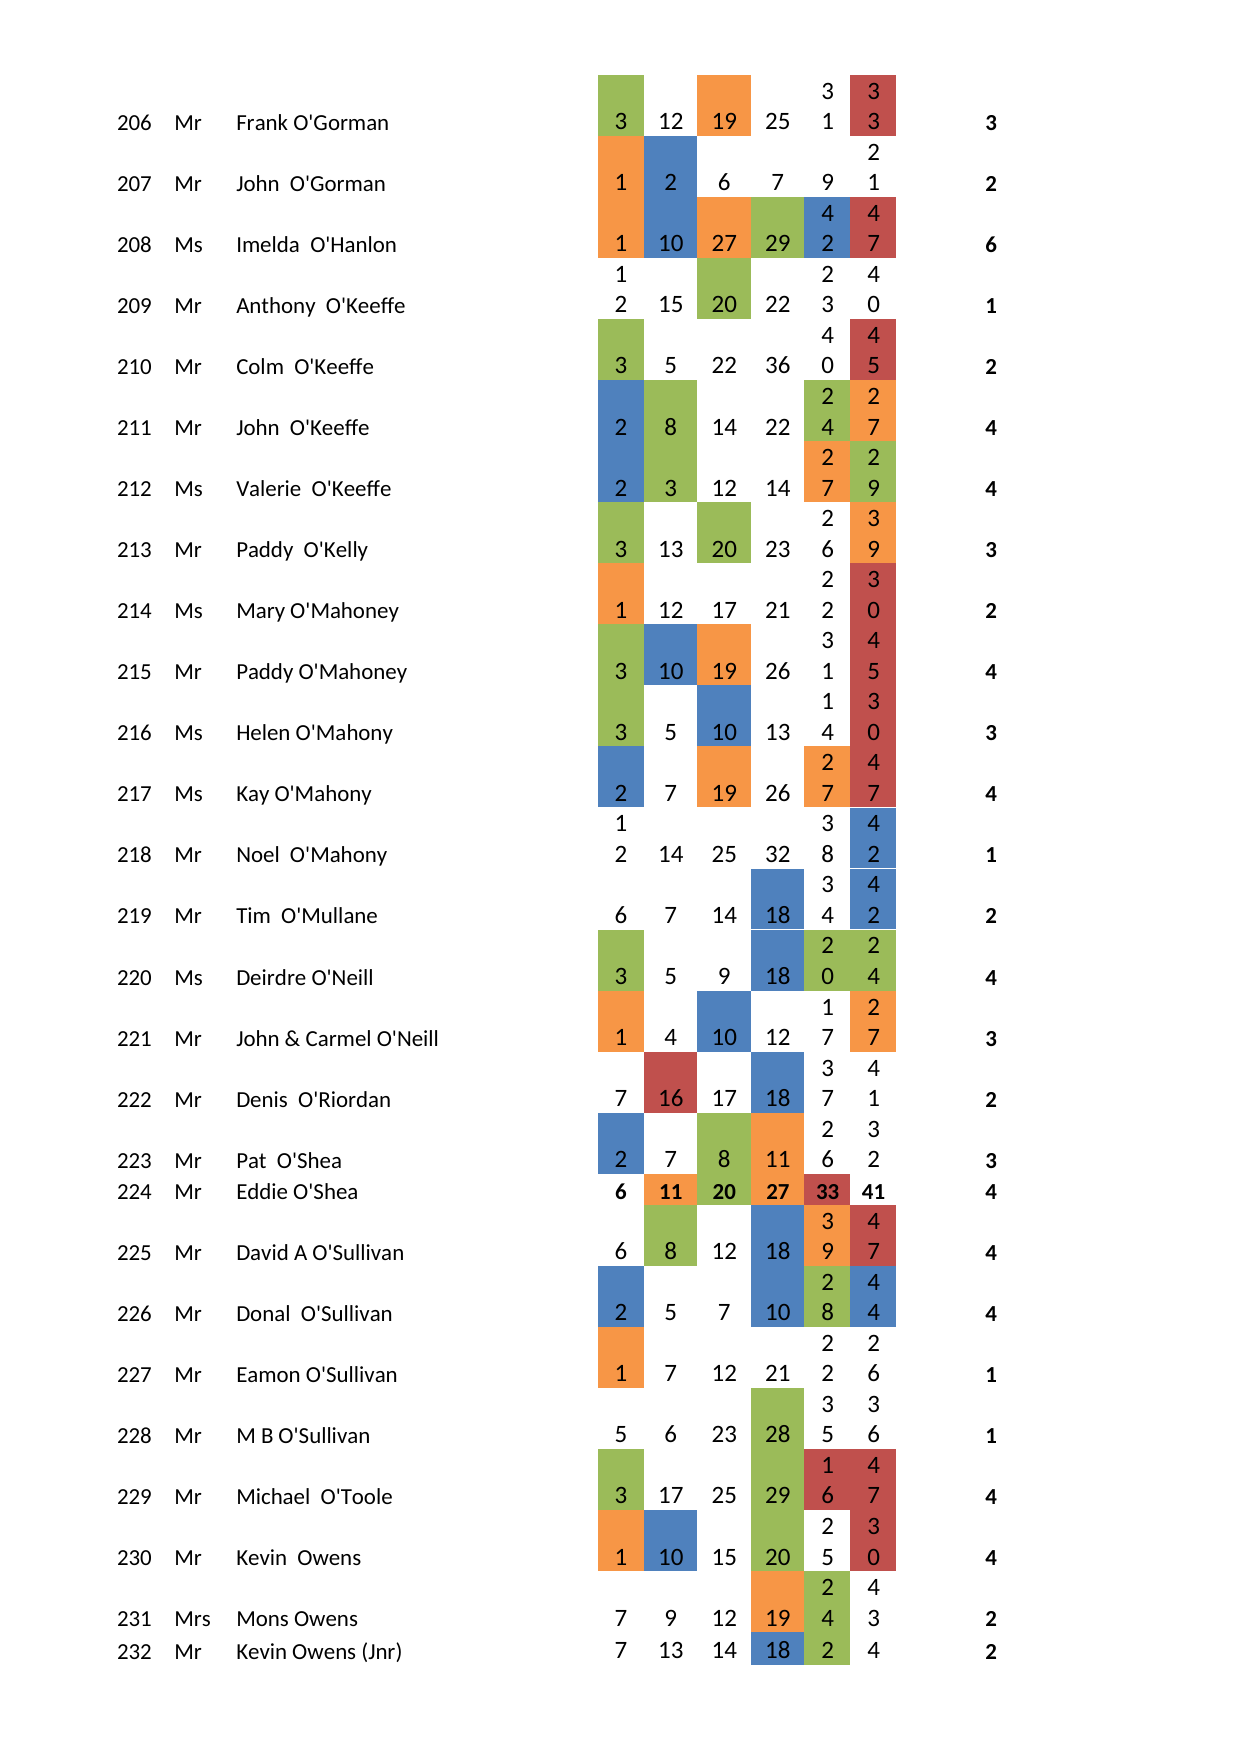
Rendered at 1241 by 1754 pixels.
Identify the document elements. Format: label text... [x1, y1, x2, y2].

table_cell Mr [163, 1113, 225, 1174]
table_cell Ms [163, 746, 225, 807]
table_cell Mr [163, 1205, 225, 1266]
table_cell 26 [751, 624, 804, 685]
table_cell 209 [85, 258, 163, 319]
table_cell 6 [598, 1205, 644, 1266]
table_cell Colm O'Keeffe [225, 319, 598, 380]
table_cell 17 [644, 1449, 697, 1510]
table_cell 27 [804, 746, 850, 807]
table_cell Kevin Owens (Jnr) [225, 1632, 598, 1665]
table_cell 3 [598, 624, 644, 685]
table_cell 3 [598, 1449, 644, 1510]
table_cell 210 [85, 319, 163, 380]
table_cell 29 [751, 1449, 804, 1510]
table_cell 10 [644, 624, 697, 685]
table_cell Mr [163, 1174, 225, 1205]
table_cell [896, 808, 954, 868]
table_cell Mr [163, 1052, 225, 1113]
table_cell 3 [954, 685, 1028, 746]
table_cell Paddy O'Kelly [225, 502, 598, 563]
table_cell 47 [850, 1205, 896, 1266]
table_cell 45 [850, 624, 896, 685]
table_cell 208 [85, 197, 163, 258]
table_cell 12 [697, 441, 751, 502]
table_cell 5 [644, 1266, 697, 1327]
table_cell [896, 1510, 954, 1571]
table_cell 1 [954, 1327, 1028, 1388]
table_cell 29 [850, 441, 896, 502]
table_cell 27 [751, 1174, 804, 1205]
table_cell 10 [644, 197, 697, 258]
table_cell 230 [85, 1510, 163, 1571]
table_cell 222 [85, 1052, 163, 1113]
table_cell 2 [954, 1571, 1028, 1632]
table_cell 214 [85, 563, 163, 624]
table_cell Eamon O'Sullivan [225, 1327, 598, 1388]
table_cell 40 [804, 319, 850, 380]
table_cell 14 [697, 1632, 751, 1665]
table_cell 10 [697, 685, 751, 746]
table_cell 218 [85, 808, 163, 868]
table_cell Mr [163, 75, 225, 136]
table_cell 21 [751, 1327, 804, 1388]
table_cell 20 [804, 930, 850, 991]
table_cell Ms [163, 441, 225, 502]
table_cell [896, 1571, 954, 1632]
table_cell [896, 1632, 954, 1665]
table_cell M B O'Sullivan [225, 1388, 598, 1449]
table_cell 18 [751, 869, 804, 929]
table_cell [896, 1449, 954, 1510]
table_cell 6 [598, 869, 644, 929]
table_cell 47 [850, 746, 896, 807]
table_cell 1 [598, 197, 644, 258]
table_cell 19 [697, 624, 751, 685]
table_cell Mr [163, 808, 225, 868]
table_cell 2 [954, 319, 1028, 380]
table_cell 24 [804, 1571, 850, 1632]
table_cell Mr [163, 1388, 225, 1449]
table_cell 30 [850, 685, 896, 746]
table_cell [896, 441, 954, 502]
table_cell Denis O'Riordan [225, 1052, 598, 1113]
table_cell Imelda O'Hanlon [225, 197, 598, 258]
table_cell [896, 1327, 954, 1388]
table_cell 17 [804, 991, 850, 1052]
table_cell 28 [804, 1266, 850, 1327]
table_cell Mr [163, 1510, 225, 1571]
table_cell [896, 746, 954, 807]
table_cell 3 [598, 930, 644, 991]
table_cell 1 [598, 136, 644, 197]
table_cell 18 [751, 1632, 804, 1665]
table_cell 13 [644, 1632, 697, 1665]
table_cell 6 [697, 136, 751, 197]
table_cell 24 [850, 930, 896, 991]
table_cell 231 [85, 1571, 163, 1632]
table_cell 27 [804, 441, 850, 502]
table_cell 2 [954, 869, 1028, 929]
table_cell 6 [598, 1174, 644, 1205]
table_cell [896, 1388, 954, 1449]
table_cell 5 [598, 1388, 644, 1449]
table_cell 26 [804, 502, 850, 563]
table_cell 45 [850, 319, 896, 380]
table_cell 17 [697, 1052, 751, 1113]
table_cell 19 [697, 75, 751, 136]
table_cell Mrs [163, 1571, 225, 1632]
table_cell 20 [697, 502, 751, 563]
table_cell [896, 563, 954, 624]
table_cell Anthony O'Keeffe [225, 258, 598, 319]
table_cell 28 [751, 1388, 804, 1449]
table_cell 20 [697, 258, 751, 319]
table_cell 26 [804, 1113, 850, 1174]
table_cell Mr [163, 869, 225, 929]
table_cell 14 [697, 380, 751, 441]
table_cell [896, 1174, 954, 1205]
table_cell [896, 991, 954, 1052]
table_cell 11 [751, 1113, 804, 1174]
table_cell 27 [850, 991, 896, 1052]
table_cell 7 [644, 1113, 697, 1174]
table_cell 207 [85, 136, 163, 197]
table_cell 30 [850, 1510, 896, 1571]
table_cell 8 [644, 380, 697, 441]
table_cell 2 [954, 563, 1028, 624]
table_cell Kay O'Mahony [225, 746, 598, 807]
table_cell Pat O'Shea [225, 1113, 598, 1174]
table_cell 37 [804, 1052, 850, 1113]
table_cell [896, 1266, 954, 1327]
table_cell 29 [751, 197, 804, 258]
table_cell 23 [751, 502, 804, 563]
table_cell Mr [163, 1449, 225, 1510]
table_cell Eddie O'Shea [225, 1174, 598, 1205]
table_cell 25 [751, 75, 804, 136]
table_cell 12 [697, 1205, 751, 1266]
table_cell 22 [751, 258, 804, 319]
table_cell 33 [850, 75, 896, 136]
table_cell 41 [850, 1174, 896, 1205]
table_cell 6 [644, 1388, 697, 1449]
table_cell [896, 1205, 954, 1266]
table_cell [896, 1113, 954, 1174]
table_cell 3 [954, 75, 1028, 136]
table_cell 43 [850, 1571, 896, 1632]
table_cell 13 [644, 502, 697, 563]
table_cell 228 [85, 1388, 163, 1449]
table_cell 7 [598, 1052, 644, 1113]
table_cell Ms [163, 930, 225, 991]
table_cell 21 [850, 136, 896, 197]
table_cell 3 [954, 1113, 1028, 1174]
table_cell 12 [598, 258, 644, 319]
table_cell [896, 380, 954, 441]
table_cell [896, 624, 954, 685]
table_cell 35 [804, 1388, 850, 1449]
table_cell John O'Gorman [225, 136, 598, 197]
table_cell 4 [954, 380, 1028, 441]
table_cell 2 [804, 1632, 850, 1665]
table_cell 3 [954, 991, 1028, 1052]
table_cell Mons Owens [225, 1571, 598, 1632]
table_cell Mr [163, 1327, 225, 1388]
table_cell Mr [163, 319, 225, 380]
table_cell 7 [598, 1571, 644, 1632]
table_cell 10 [644, 1510, 697, 1571]
table_cell Mr [163, 1632, 225, 1665]
table_cell 9 [804, 136, 850, 197]
table_cell 41 [850, 1052, 896, 1113]
table_cell 42 [850, 808, 896, 868]
table_cell 8 [644, 1205, 697, 1266]
table_cell 7 [644, 1327, 697, 1388]
table_cell Donal O'Sullivan [225, 1266, 598, 1327]
table_cell 44 [850, 1266, 896, 1327]
table_cell 12 [644, 563, 697, 624]
table_cell 4 [954, 624, 1028, 685]
table_cell [896, 319, 954, 380]
table_cell David A O'Sullivan [225, 1205, 598, 1266]
table_cell 16 [644, 1052, 697, 1113]
table_cell 2 [954, 1052, 1028, 1113]
table_cell 4 [954, 1449, 1028, 1510]
table_cell 1 [598, 1327, 644, 1388]
table_cell 216 [85, 685, 163, 746]
table_cell 32 [850, 1113, 896, 1174]
table_cell 4 [644, 991, 697, 1052]
table_cell 14 [644, 808, 697, 868]
table_cell 8 [697, 1113, 751, 1174]
table_cell 23 [804, 258, 850, 319]
table_cell Valerie O'Keeffe [225, 441, 598, 502]
table_cell [896, 1052, 954, 1113]
table_cell 217 [85, 746, 163, 807]
table_cell 26 [751, 746, 804, 807]
table_cell 4 [954, 1205, 1028, 1266]
table_cell 12 [598, 808, 644, 868]
table_cell 7 [751, 136, 804, 197]
table_cell 221 [85, 991, 163, 1052]
table_cell 7 [644, 746, 697, 807]
table_cell 27 [697, 197, 751, 258]
table_cell 4 [954, 1266, 1028, 1327]
table_cell 36 [850, 1388, 896, 1449]
table_cell 5 [644, 319, 697, 380]
table_cell 1 [954, 258, 1028, 319]
table_cell 211 [85, 380, 163, 441]
table_cell 213 [85, 502, 163, 563]
table_cell 6 [954, 197, 1028, 258]
table_cell [896, 685, 954, 746]
table_cell 3 [954, 502, 1028, 563]
table_cell 30 [850, 563, 896, 624]
table_cell 39 [850, 502, 896, 563]
table_cell 1 [954, 1388, 1028, 1449]
table_cell [896, 258, 954, 319]
table_cell Kevin Owens [225, 1510, 598, 1571]
table_cell 4 [954, 1510, 1028, 1571]
table_cell 22 [751, 380, 804, 441]
table_cell [896, 136, 954, 197]
table_cell 2 [598, 1266, 644, 1327]
table_cell 31 [804, 624, 850, 685]
table_cell 4 [954, 1174, 1028, 1205]
table_cell 12 [697, 1327, 751, 1388]
table_cell 15 [697, 1510, 751, 1571]
table_cell 20 [751, 1510, 804, 1571]
table_cell 12 [751, 991, 804, 1052]
table_cell Mr [163, 136, 225, 197]
table_cell 25 [804, 1510, 850, 1571]
table_cell 2 [598, 441, 644, 502]
table_cell Mr [163, 502, 225, 563]
table_cell 18 [751, 1052, 804, 1113]
table_cell 20 [697, 1174, 751, 1205]
table_cell [896, 930, 954, 991]
table_cell 42 [850, 869, 896, 929]
table_cell 39 [804, 1205, 850, 1266]
table_cell 15 [644, 258, 697, 319]
table_cell 1 [598, 1510, 644, 1571]
table_cell 223 [85, 1113, 163, 1174]
table_cell 220 [85, 930, 163, 991]
table_cell Mary O'Mahoney [225, 563, 598, 624]
table_cell 2 [598, 380, 644, 441]
table_cell 1 [598, 563, 644, 624]
table_cell 4 [954, 930, 1028, 991]
table_cell 225 [85, 1205, 163, 1266]
table_cell 7 [697, 1266, 751, 1327]
table_cell John & Carmel O'Neill [225, 991, 598, 1052]
table_cell 2 [954, 136, 1028, 197]
table_cell 34 [804, 869, 850, 929]
table_cell 212 [85, 441, 163, 502]
table_cell 22 [804, 563, 850, 624]
table_cell John O'Keeffe [225, 380, 598, 441]
table_cell 1 [598, 991, 644, 1052]
table_cell 2 [954, 1632, 1028, 1665]
table_cell [896, 502, 954, 563]
table_cell 3 [598, 319, 644, 380]
table_cell 2 [598, 746, 644, 807]
table_cell 14 [804, 685, 850, 746]
table_cell 232 [85, 1632, 163, 1665]
table_cell 219 [85, 869, 163, 929]
table_cell Mr [163, 624, 225, 685]
table_cell 14 [697, 869, 751, 929]
table_cell 1 [954, 808, 1028, 868]
table_cell 23 [697, 1388, 751, 1449]
table_cell 19 [697, 746, 751, 807]
table_cell Ms [163, 685, 225, 746]
table_cell 2 [644, 136, 697, 197]
table_cell 206 [85, 75, 163, 136]
table_cell 12 [644, 75, 697, 136]
table_cell 26 [850, 1327, 896, 1388]
table_cell 47 [850, 1449, 896, 1510]
table_cell Mr [163, 258, 225, 319]
table_cell Deirdre O'Neill [225, 930, 598, 991]
table_cell 33 [804, 1174, 850, 1205]
table_cell Mr [163, 1266, 225, 1327]
table_cell 229 [85, 1449, 163, 1510]
table_cell 2 [598, 1113, 644, 1174]
table_cell 32 [751, 808, 804, 868]
table_cell 5 [644, 930, 697, 991]
table_cell 3 [598, 685, 644, 746]
table_cell [896, 75, 954, 136]
table_cell 224 [85, 1174, 163, 1205]
table_cell 18 [751, 930, 804, 991]
table_cell 12 [697, 1571, 751, 1632]
table_cell [896, 197, 954, 258]
table_cell 4 [954, 441, 1028, 502]
table_cell Helen O'Mahony [225, 685, 598, 746]
table_cell 25 [697, 1449, 751, 1510]
table_cell 47 [850, 197, 896, 258]
table_cell 227 [85, 1327, 163, 1388]
table_cell 4 [954, 746, 1028, 807]
table_cell 7 [598, 1632, 644, 1665]
table_cell 10 [751, 1266, 804, 1327]
table_cell 36 [751, 319, 804, 380]
table_cell 3 [598, 502, 644, 563]
table_cell 11 [644, 1174, 697, 1205]
table_cell Ms [163, 563, 225, 624]
table_cell Ms [163, 197, 225, 258]
table_cell 13 [751, 685, 804, 746]
table_cell 4 [850, 1632, 896, 1665]
table_cell Noel O'Mahony [225, 808, 598, 868]
table_cell 7 [644, 869, 697, 929]
table_cell 17 [697, 563, 751, 624]
table_cell 27 [850, 380, 896, 441]
table_cell 18 [751, 1205, 804, 1266]
table_cell Mr [163, 991, 225, 1052]
table_cell 10 [697, 991, 751, 1052]
table_cell 9 [644, 1571, 697, 1632]
table_cell 226 [85, 1266, 163, 1327]
table_cell 31 [804, 75, 850, 136]
table_cell Michael O'Toole [225, 1449, 598, 1510]
table_cell 5 [644, 685, 697, 746]
table_cell Frank O'Gorman [225, 75, 598, 136]
table_cell 40 [850, 258, 896, 319]
table_cell Tim O'Mullane [225, 869, 598, 929]
table_cell 9 [697, 930, 751, 991]
table_cell 14 [751, 441, 804, 502]
table_cell Paddy O'Mahoney [225, 624, 598, 685]
table_cell 215 [85, 624, 163, 685]
table_cell 25 [697, 808, 751, 868]
table_cell 38 [804, 808, 850, 868]
table_cell 21 [751, 563, 804, 624]
table_cell 42 [804, 197, 850, 258]
table_cell 22 [697, 319, 751, 380]
table_cell 3 [598, 75, 644, 136]
table_cell 19 [751, 1571, 804, 1632]
table_cell Mr [163, 380, 225, 441]
table_cell 24 [804, 380, 850, 441]
table_cell 16 [804, 1449, 850, 1510]
table_cell 3 [644, 441, 697, 502]
table_cell [896, 869, 954, 929]
table_cell 22 [804, 1327, 850, 1388]
